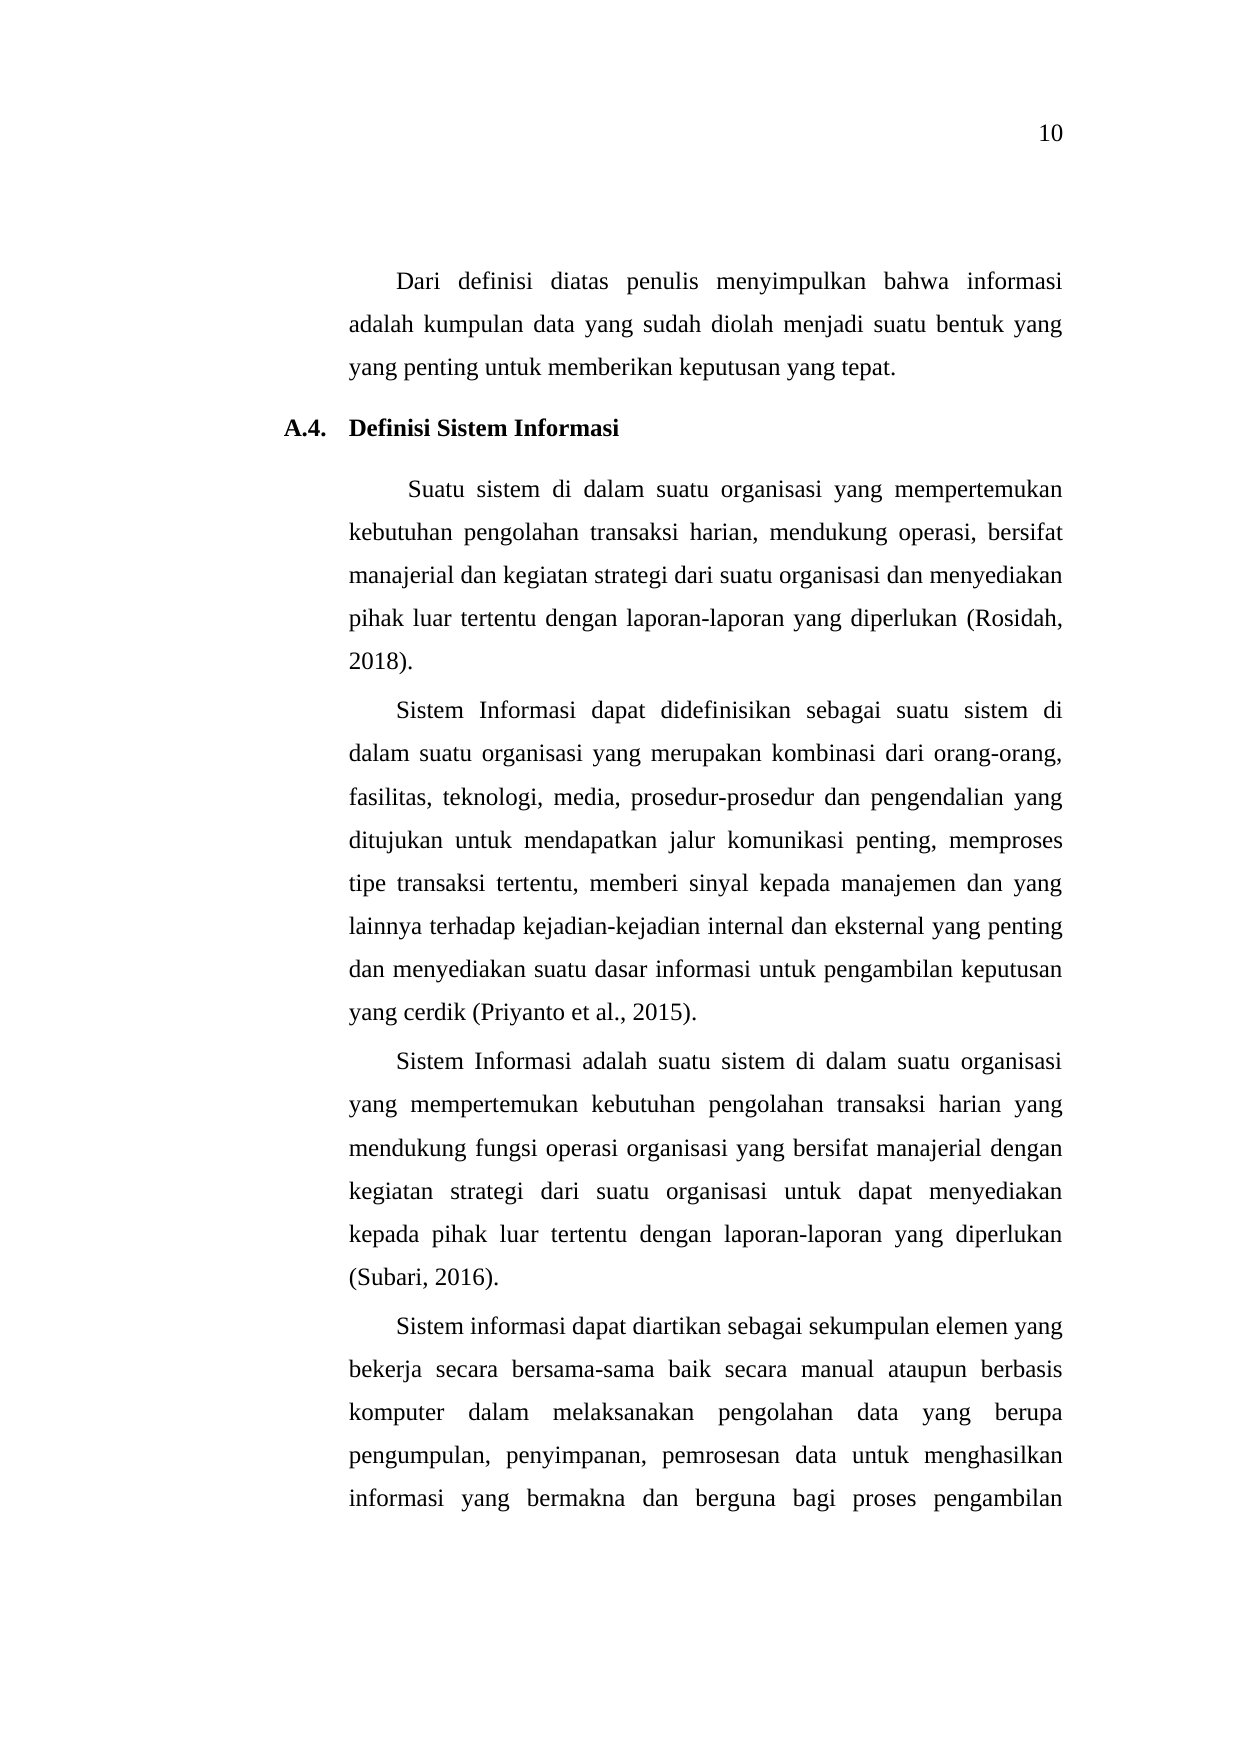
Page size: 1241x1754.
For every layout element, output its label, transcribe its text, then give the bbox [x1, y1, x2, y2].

text Suatu sistem di dalam suatu organisasi yang mempertemukan kebutuhan pengolahan transaksi harian, mendukung operasi, bersifat manajerial dan kegiatan strategi dari suatu organisasi dan menyediakan pihak luar tertentu dengan laporan-laporan yang diperlukan (Rosidah, 2018)⁠. [348, 474, 1063, 675]
text Sistem informasi dapat diartikan sebagai sekumpulan elemen yang bekerja secara bersama-sama baik secara manual ataupun berbasis komputer dalam melaksanakan pengolahan data yang berupa pengumpulan, penyimpanan, pemrosesan data untuk menghasilkan informasi yang bermakna dan berguna bagi proses pengambilan [348, 1311, 1063, 1512]
text Sistem Informasi adalah suatu sistem di dalam suatu organisasi yang mempertemukan kebutuhan pengolahan transaksi harian yang mendukung fungsi operasi organisasi yang bersifat manajerial dengan kegiatan strategi dari suatu organisasi untuk dapat menyediakan kepada pihak luar tertentu dengan laporan-laporan yang diperlukan (Subari, 2016). [348, 1046, 1063, 1291]
list Definisi Sistem Informasi [266, 413, 1063, 442]
text Sistem Informasi dapat didefinisikan sebagai suatu sistem di dalam suatu organisasi yang merupakan kombinasi dari orang-orang, fasilitas, teknologi, media, prosedur-prosedur dan pengendalian yang ditujukan untuk mendapatkan jalur komunikasi penting, memproses tipe transaksi tertentu, memberi sinyal kepada manajemen dan yang lainnya terhadap kejadian-kejadian internal dan eksternal yang penting dan menyediakan suatu dasar informasi untuk pengambilan keputusan yang cerdik (Priyanto et al., 2015). [348, 695, 1063, 1026]
text Dari definisi diatas penulis menyimpulkan bahwa informasi adalah kumpulan data yang sudah diolah menjadi suatu bentuk yang yang penting untuk memberikan keputusan yang tepat. [348, 266, 1063, 381]
